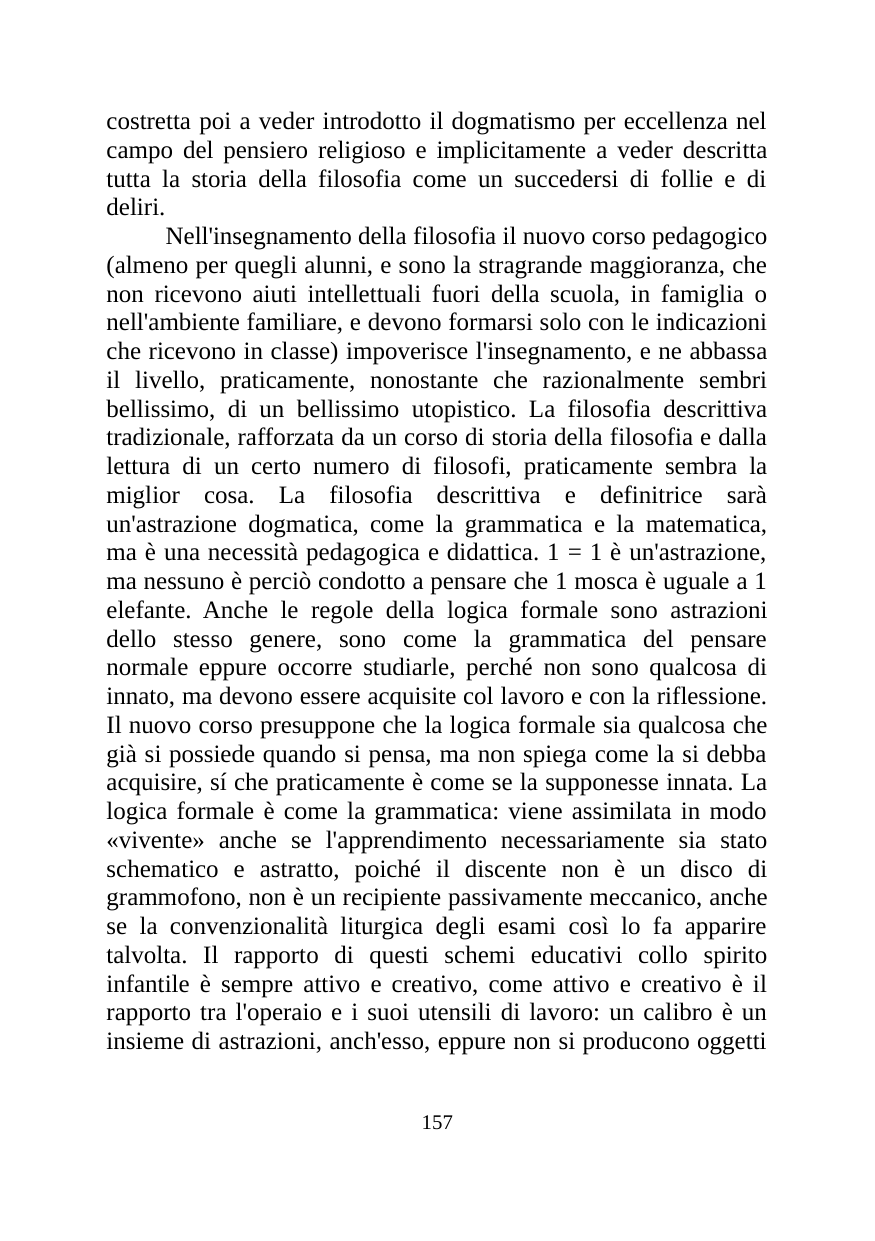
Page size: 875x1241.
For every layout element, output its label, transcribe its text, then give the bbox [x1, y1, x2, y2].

text Nell'insegnamento della filosofia il nuovo corso pedagogico (almeno per quegli alunni, e sono la stragrande maggioranza, che non ricevono aiuti intellettuali fuori della scuola, in famiglia o nell'ambiente familiare, e devono formarsi solo con le indicazioni che ricevono in classe) impoverisce l'insegnamento, e ne abbassa il livello, praticamente, nonostante che razionalmente sembri bellissimo, di un bellissimo utopistico. La filosofia descrittiva tradizionale, rafforzata da un corso di storia della filosofia e dalla lettura di un certo numero di filosofi, praticamente sembra la miglior cosa. La filosofia descrittiva e definitrice sarà un'astrazione dogmatica, come la grammatica e la matematica, ma è una necessità pedagogica e didattica. 1 = 1 è un'astrazione, ma nessuno è perciò condotto a pensare che 1 mosca è uguale a 1 elefante. Anche le regole della logica formale sono astrazioni dello stesso genere, sono come la grammatica del pensare normale eppure occorre studiarle, perché non sono qualcosa di innato, ma devono essere acquisite col lavoro e con la riflessione. Il nuovo corso presuppone che la logica formale sia qualcosa che già si possiede quando si pensa, ma non spiega come la si debba acquisire, sí che praticamente è come se la supponesse innata. La logica formale è come la grammatica: viene assimilata in modo «vivente» anche se l'apprendimento necessariamente sia stato schematico e astratto, poiché il discente non è un disco di grammofono, non è un recipiente passivamente meccanico, anche se la convenzionalità liturgica degli esami così lo fa apparire talvolta. Il rapporto di questi schemi educativi collo spirito infantile è sempre attivo e creativo, come attivo e creativo è il rapporto tra l'operaio e i suoi utensili di lavoro: un calibro è un insieme di astrazioni, anch'esso, eppure non si producono oggetti [106, 221, 768, 1055]
text costretta poi a veder introdotto il dogmatismo per eccellenza nel campo del pensiero religioso e implicitamente a veder descritta tutta la storia della filosofia come un succedersi di follie e di deliri. [106, 106, 768, 221]
